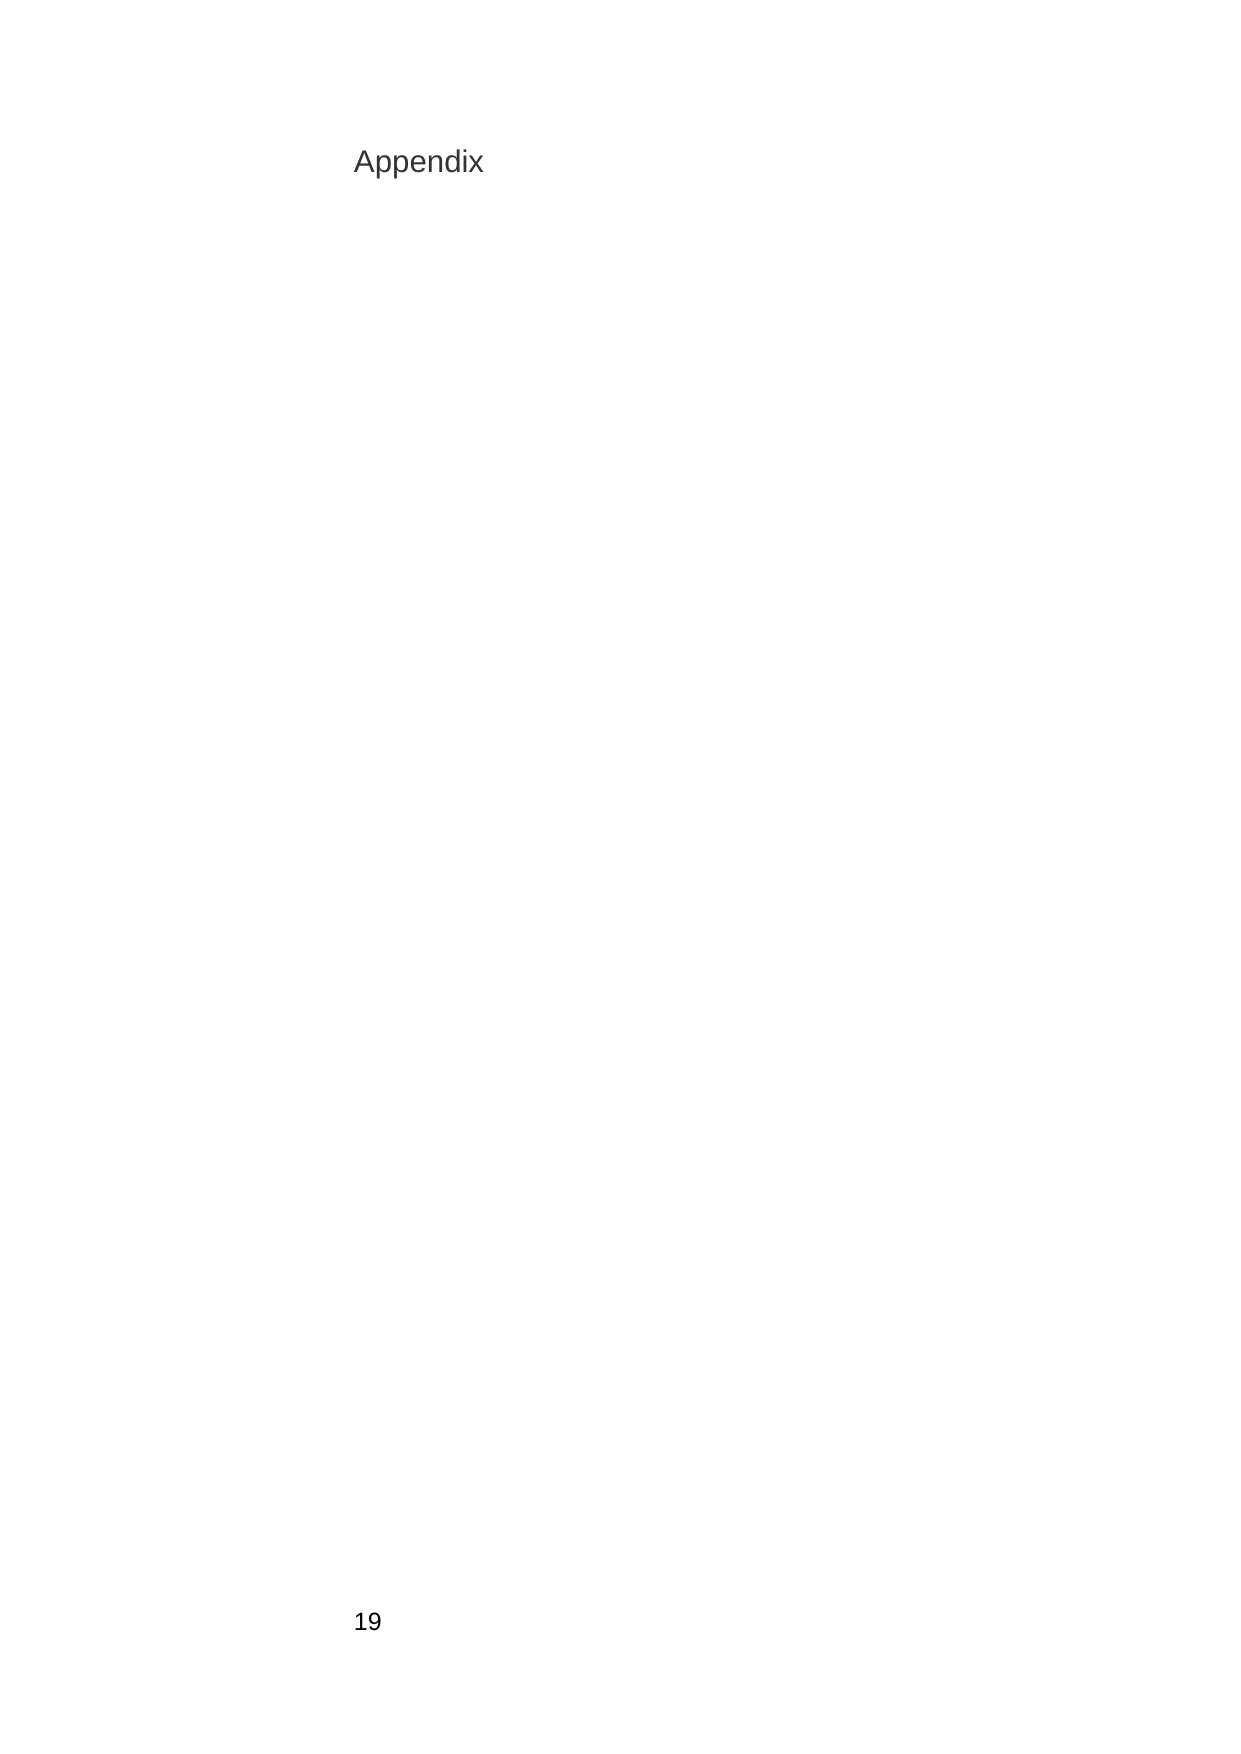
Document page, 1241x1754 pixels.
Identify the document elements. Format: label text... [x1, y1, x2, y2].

subtitle Appendix [354, 143, 1122, 179]
